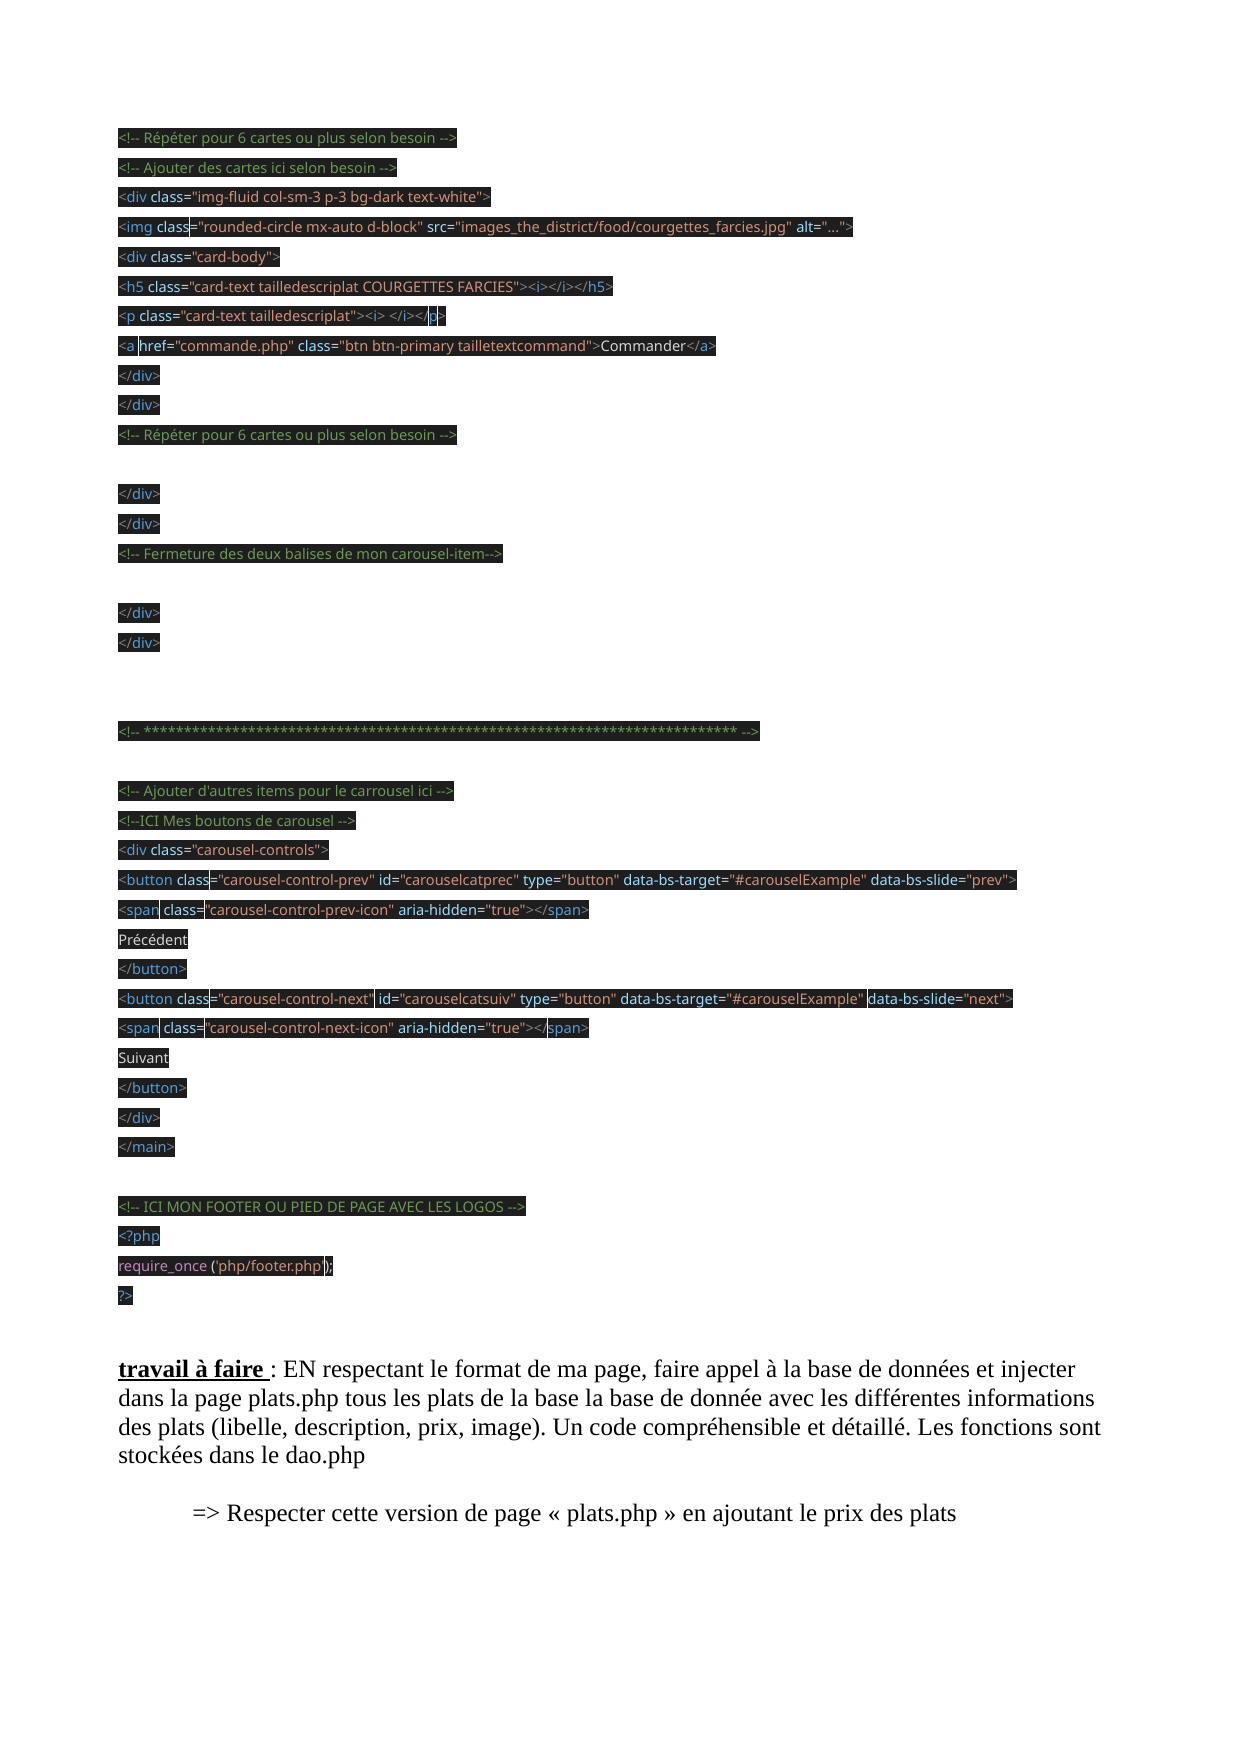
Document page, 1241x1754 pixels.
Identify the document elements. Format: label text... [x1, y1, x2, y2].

text <!-- Ajouter des cartes ici selon besoin --> [118, 148, 1122, 177]
text <!--ICI Mes boutons de carousel --> [118, 801, 1122, 830]
text travail à faire : EN respectant le format de ma page, faire appel à la base de données et injecter dans la page plats.php tous les plats de la base la base de donnée avec les différentes informations des plats (libelle, description, prix, image). Un code compréhensible et détaillé. Les fonctions sont stockées dans le dao.php [118, 1354, 1122, 1469]
text Précédent [118, 919, 1122, 949]
text </div> [118, 385, 1122, 415]
text <div class="img-fluid col-sm-3 p-3 bg-dark text-white"> [118, 177, 1122, 207]
text <a href="commande.php" class="btn btn-primary tailletextcommand">Commander</a> [118, 326, 1122, 356]
text </div> [118, 474, 1122, 504]
text <button class="carousel-control-next" id="carouselcatsuiv" type="button" data-bs-target="#carouselExample" data-bs-slide="next"> [118, 979, 1122, 1008]
text <span class="carousel-control-next-icon" aria-hidden="true"></span> [118, 1008, 1122, 1038]
text </div> [118, 504, 1122, 534]
text require_once ('php/footer.php'); [118, 1246, 1122, 1276]
text <button class="carousel-control-prev" id="carouselcatprec" type="button" data-bs-target="#carouselExample" data-bs-slide="prev"> [118, 860, 1122, 890]
text <span class="carousel-control-prev-icon" aria-hidden="true"></span> [118, 890, 1122, 919]
text => Respecter cette version de page « plats.php » en ajoutant le prix des plats [118, 1498, 1122, 1527]
text </div> [118, 1098, 1122, 1127]
text </main> [118, 1127, 1122, 1157]
text ?> [118, 1276, 1122, 1305]
text <!-- Répéter pour 6 cartes ou plus selon besoin --> [118, 415, 1122, 445]
text <?php [118, 1216, 1122, 1246]
text <!-- Ajouter d'autres items pour le carrousel ici --> [118, 771, 1122, 801]
text <!-- ICI MON FOOTER OU PIED DE PAGE AVEC LES LOGOS --> [118, 1187, 1122, 1216]
text <div class="carousel-controls"> [118, 830, 1122, 860]
text <!-- Fermeture des deux balises de mon carousel-item--> [118, 534, 1122, 563]
text </button> [118, 1068, 1122, 1098]
text <img class="rounded-circle mx-auto d-block" src="images_the_district/food/courgettes_farcies.jpg" alt="..."> [118, 207, 1122, 237]
text </div> [118, 623, 1122, 652]
text <h5 class="card-text tailledescriplat COURGETTES FARCIES"><i></i></h5> [118, 267, 1122, 296]
text </button> [118, 949, 1122, 979]
text <p class="card-text tailledescriplat"><i> </i></p> [118, 296, 1122, 326]
text </div> [118, 593, 1122, 623]
text <!-- Répéter pour 6 cartes ou plus selon besoin --> [118, 118, 1122, 148]
text <div class="card-body"> [118, 237, 1122, 267]
text Suivant [118, 1038, 1122, 1068]
text <!-- ************************************************************************** --> [118, 712, 1122, 741]
text </div> [118, 356, 1122, 385]
